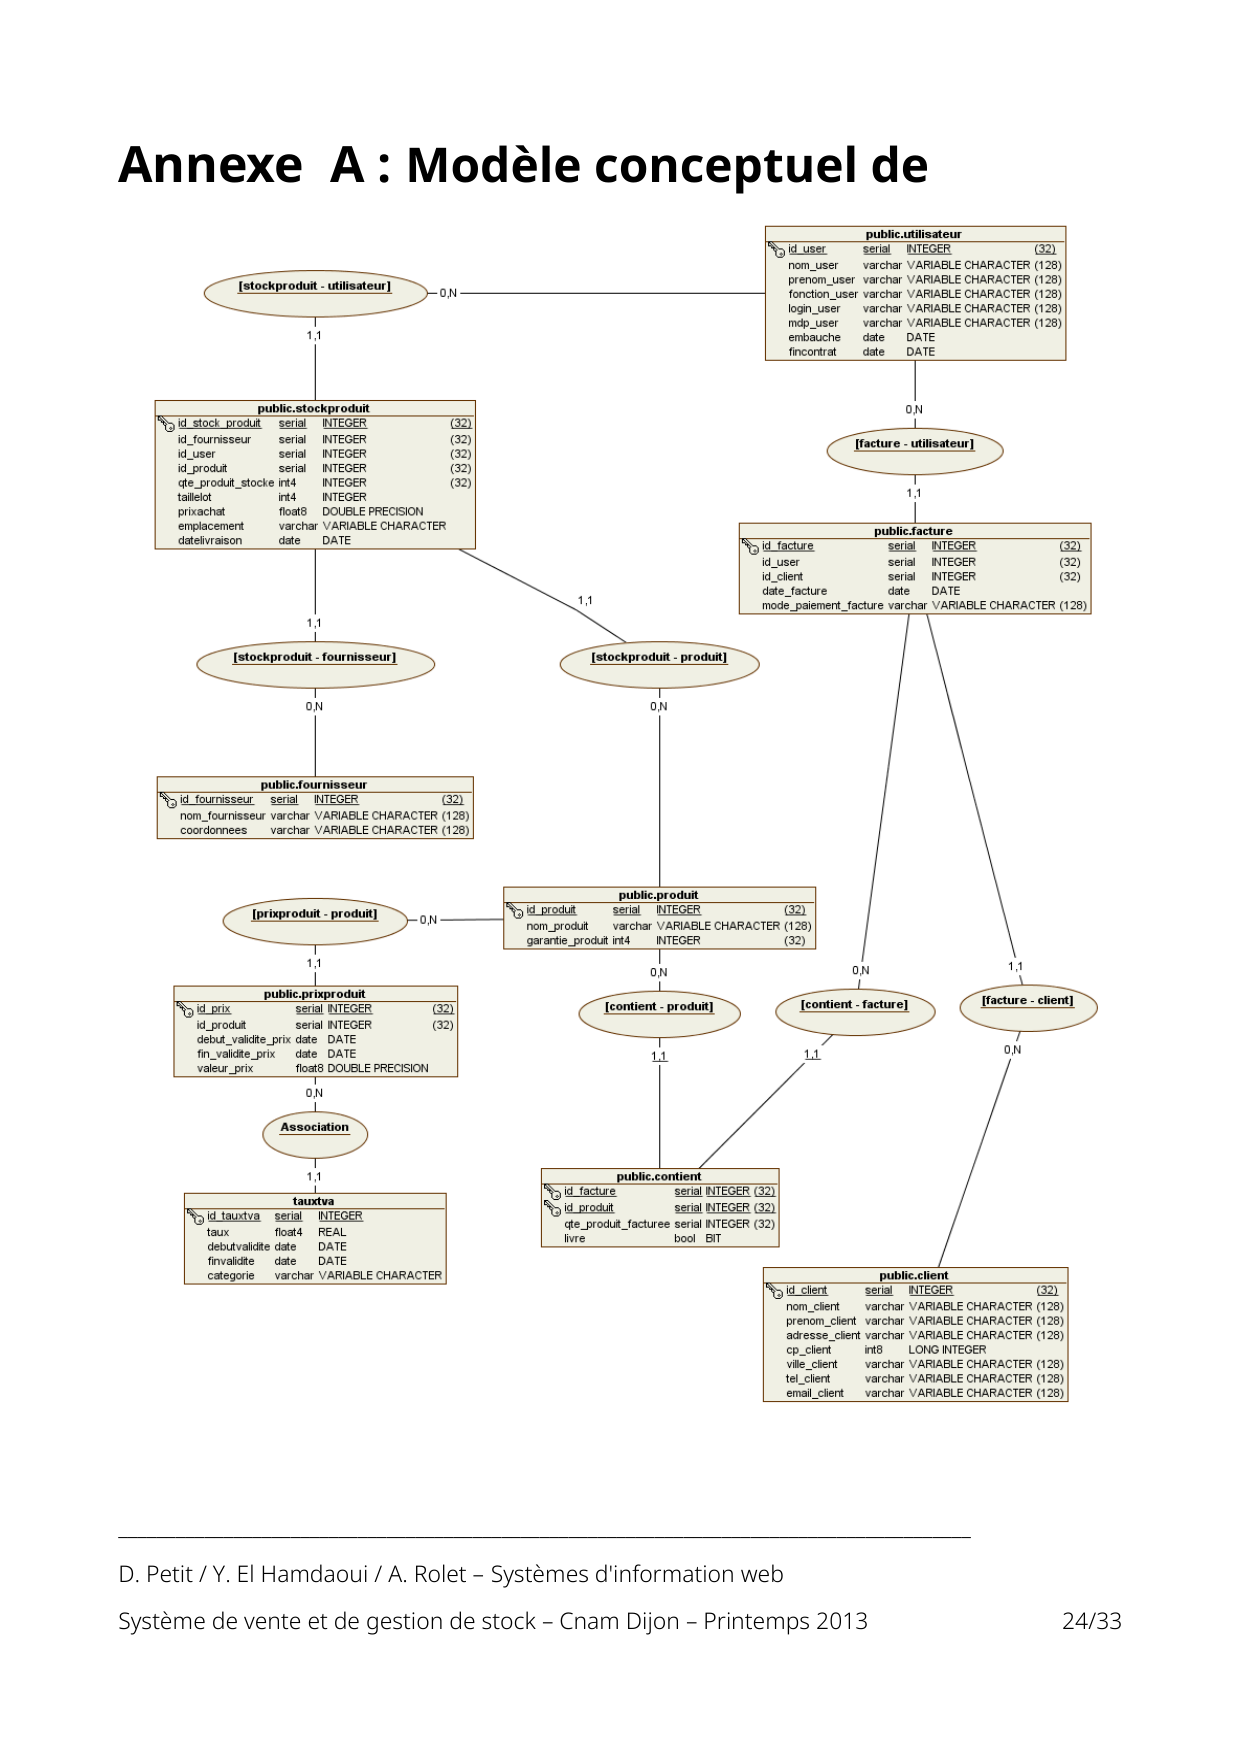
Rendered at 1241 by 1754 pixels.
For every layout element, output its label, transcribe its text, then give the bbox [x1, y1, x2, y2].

text Annexe A : Modèle conceptuel de [118, 128, 1122, 197]
picture [118, 200, 1123, 1499]
